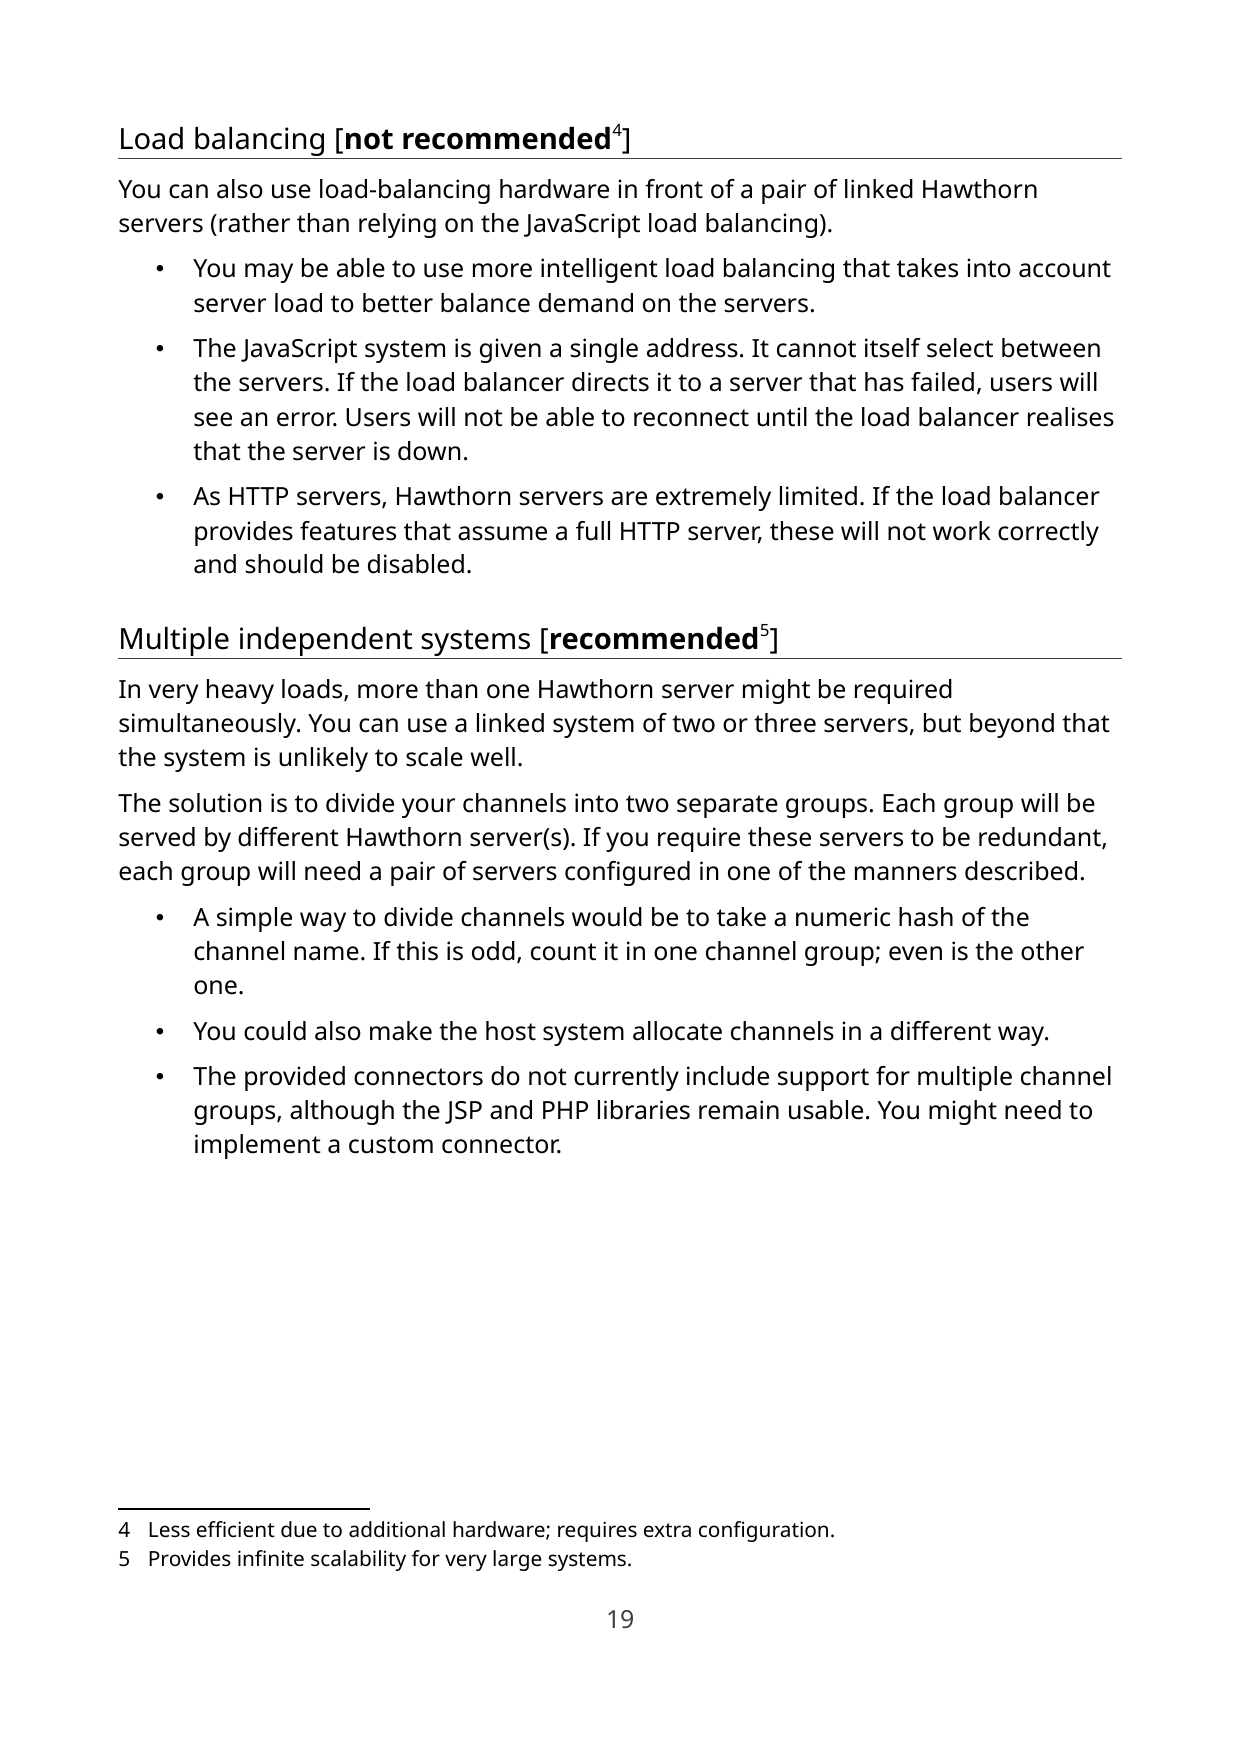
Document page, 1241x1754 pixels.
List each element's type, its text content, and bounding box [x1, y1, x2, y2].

list You could also make the host system allocate channels in a different way. [156, 1013, 1122, 1047]
list A simple way to divide channels would be to take a numeric hash of the channel name. If this is odd, count it in one channel group; even is the other one. [156, 899, 1122, 1001]
list You may be able to use more intelligent load balancing that takes into account server load to better balance demand on the servers. [156, 251, 1122, 319]
text The solution is to divide your channels into two separate groups. Each group will be served by different Hawthorn server(s). If you require these servers to be redundant, each group will need a pair of servers configured in one of the manners described. [118, 785, 1122, 887]
subtitle Load balancing [not recommended] [118, 118, 1122, 158]
text You can also use load-balancing hardware in front of a pair of linked Hawthorn servers (rather than relying on the JavaScript load balancing). [118, 171, 1122, 239]
list The provided connectors do not currently include support for multiple channel groups, although the JSP and PHP libraries remain usable. You might need to implement a custom connector. [156, 1059, 1122, 1161]
subtitle Multiple independent systems [recommended] [118, 618, 1122, 658]
list The JavaScript system is given a single address. It cannot itself select between the servers. If the load balancer directs it to a server that has failed, users will see an error. Users will not be able to reconnect until the load balancer realises that the server is down. [156, 331, 1122, 467]
list As HTTP servers, Hawthorn servers are extremely limited. If the load balancer provides features that assume a full HTTP server, these will not work correctly and should be disabled. [156, 479, 1122, 581]
text Provides infinite scalability for very large systems. [118, 1544, 1122, 1572]
text Less efficient due to additional hardware; requires extra configuration. [118, 1515, 1122, 1544]
text In very heavy loads, more than one Hawthorn server might be required simultaneously. You can use a linked system of two or three servers, but beyond that the system is unlikely to scale well. [118, 671, 1122, 773]
